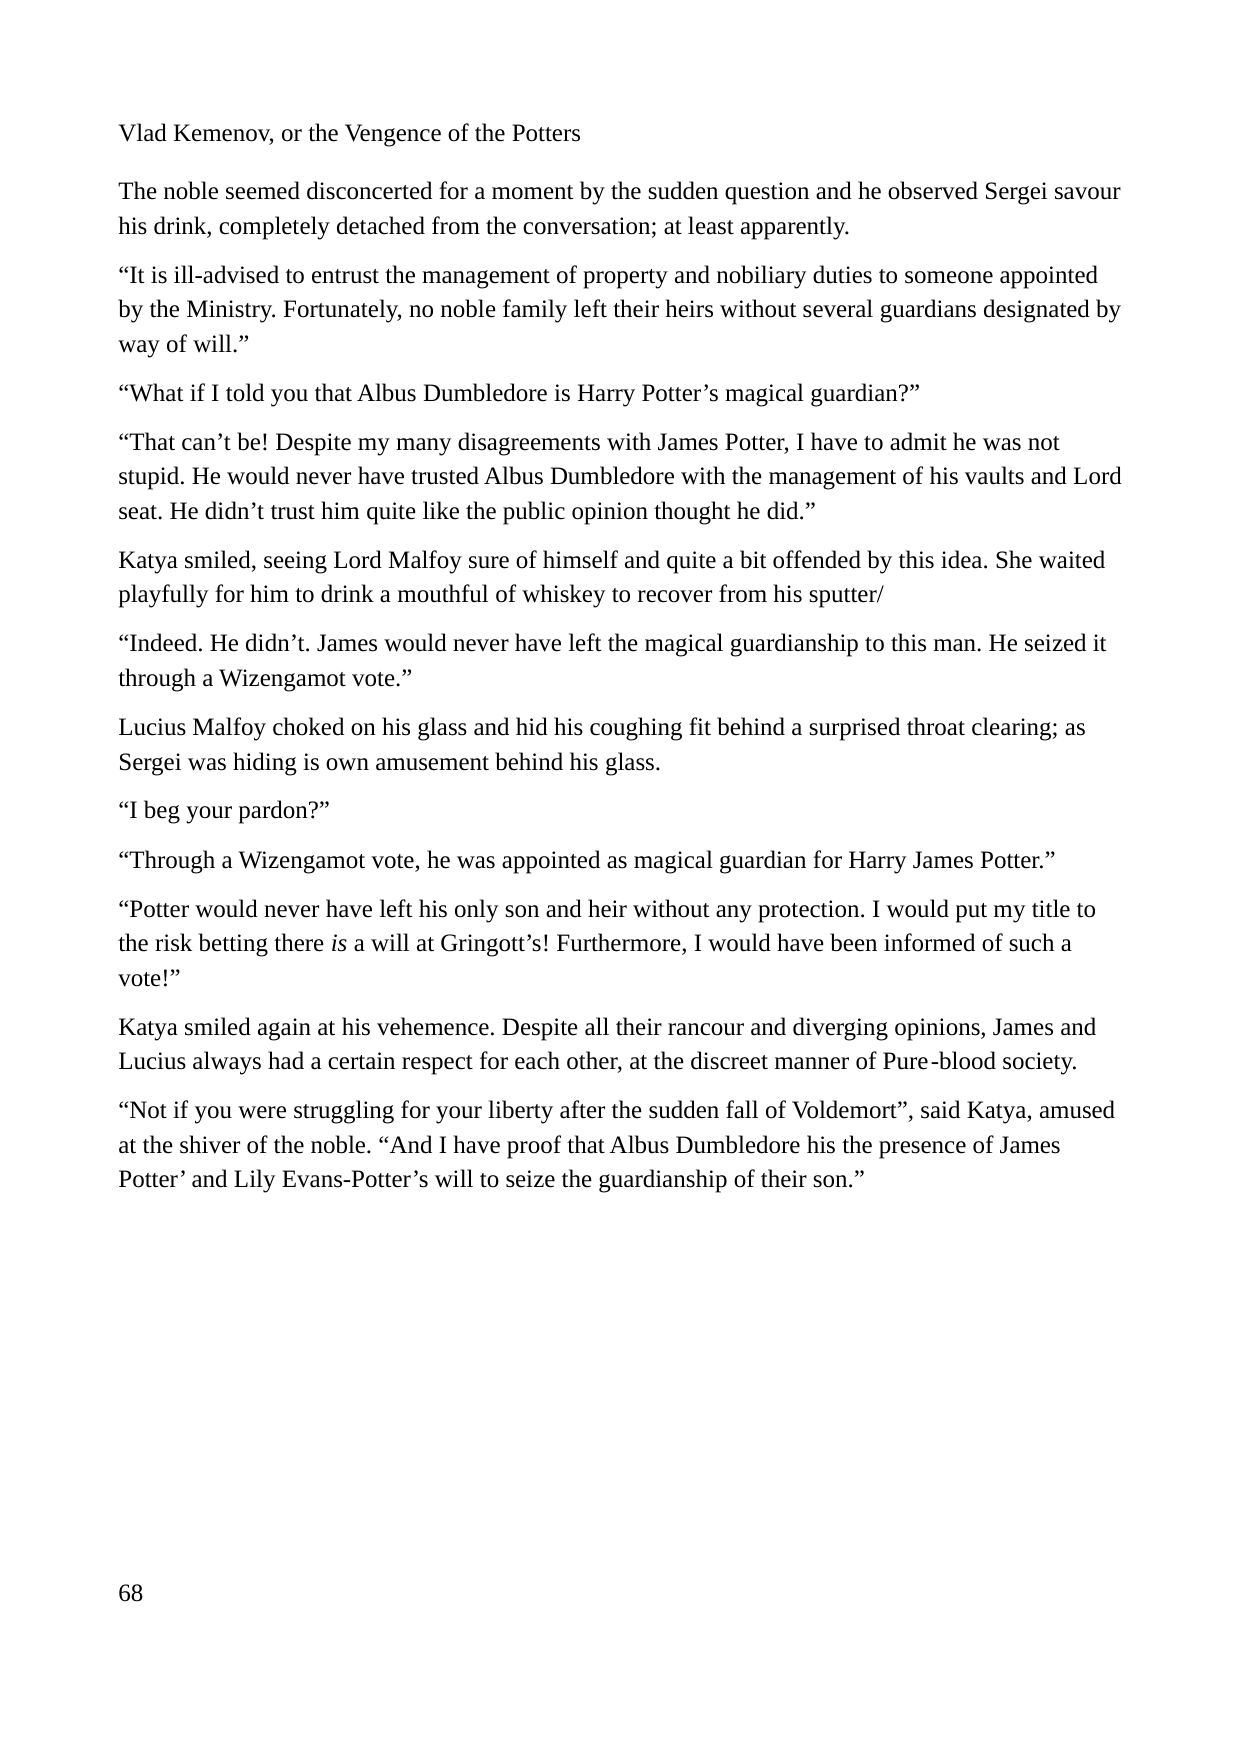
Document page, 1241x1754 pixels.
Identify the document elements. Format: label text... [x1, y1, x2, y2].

text “That can’t be! Despite my many disagreements with James Potter, I have to admit he was not stupid. He would never have trusted Albus Dumbledore with the management of his vaults and Lord seat. He didn’t trust him quite like the public opinion thought he did.” [118, 427, 1122, 525]
text “Potter would never have left his only son and heir without any protection. I would put my title to the risk betting there is a will at Gringott’s! Furthermore, I would have been informed of such a vote!” [118, 894, 1122, 991]
text Katya smiled, seeing Lord Malfoy sure of himself and quite a bit offended by this idea. She waited playfully for him to drink a mouthful of whiskey to recover from his sputter/ [118, 545, 1122, 608]
text “I beg your pardon?” [118, 796, 1122, 824]
text Katya smiled again at his vehemence. Despite all their rancour and diverging opinions, James and Lucius always had a certain respect for each other, at the discreet manner of Pure -blood society. [118, 1012, 1122, 1075]
text The noble seemed disconcerted for a moment by the sudden question and he observed Sergei savour his drink, completely detached from the conversation; at least apparently. [118, 176, 1122, 239]
text “It is ill-advised to entrust the management of property and nobiliary duties to someone appointed by the Ministry. Fortunately, no noble family left their heirs without several guardians designated by way of will.” [118, 260, 1122, 358]
text Lucius Malfoy choked on his glass and hid his coughing fit behind a surprised throat clearing; as Sergei was hiding is own amusement behind his glass. [118, 712, 1122, 775]
text “Indeed. He didn’t. James would never have left the magical guardianship to this man. He seized it through a Wizengamot vote.” [118, 628, 1122, 692]
text “Through a Wizengamot vote, he was appointed as magical guardian for Harry James Potter.” [118, 845, 1122, 873]
text “Not if you were struggling for your liberty after the sudden fall of Voldemort”, said Katya, amused at the shiver of the noble. “And I have proof that Albus Dumbledore his the presence of James Potter’ and Lily Evans-Potter’s will to seize the guardianship of their son.” [118, 1095, 1122, 1193]
text “What if I told you that Albus Dumbledore is Harry Potter’s magical guardian?” [118, 378, 1122, 407]
